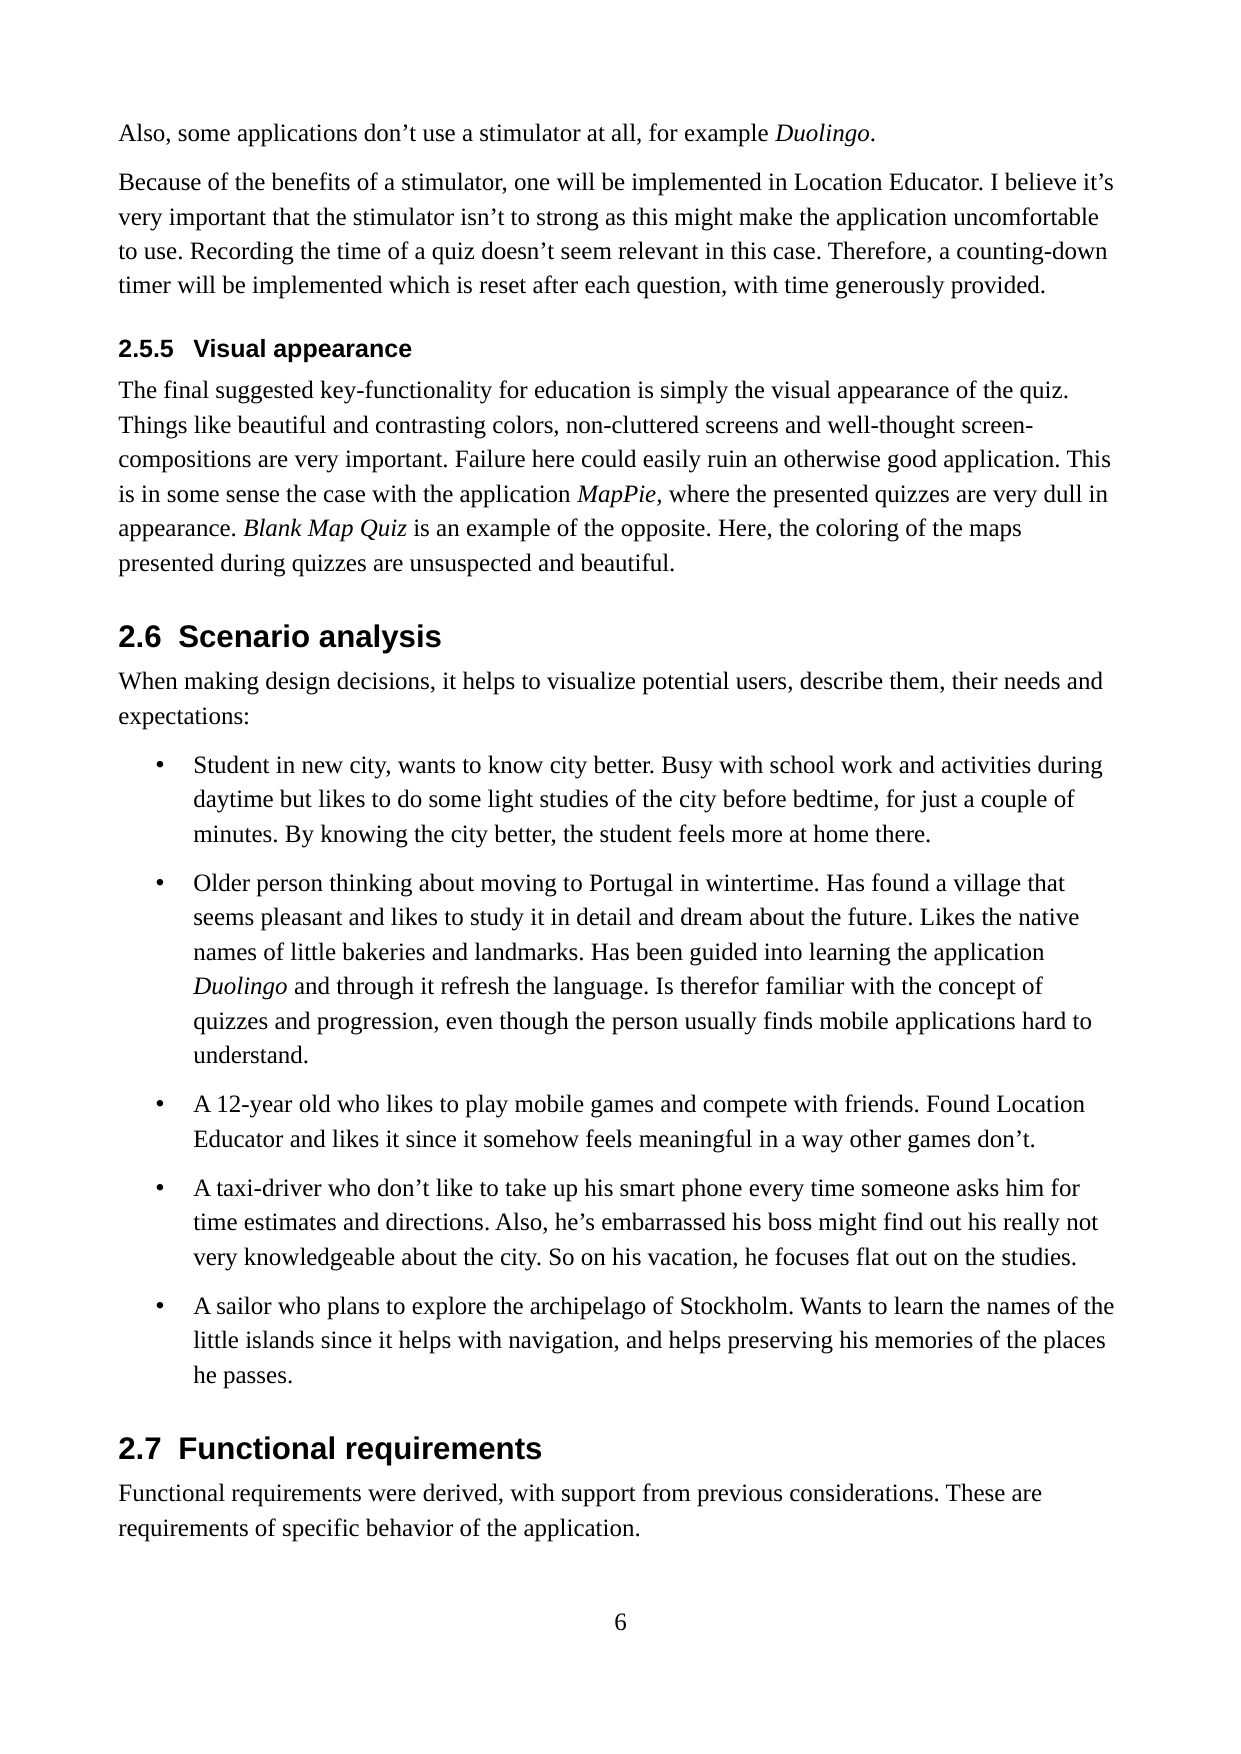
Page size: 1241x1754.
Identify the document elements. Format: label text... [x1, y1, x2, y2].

text Because of the benefits of a stimulator, one will be implemented in Location Educator. I believe it’s very important that the stimulator isn’t to strong as this might make the application uncomfortable to use. Recording the time of a quiz doesn’t seem relevant in this case. Therefore, a counting-down timer will be implemented which is reset after each question, with time generously provided. [118, 167, 1122, 299]
text The final suggested key-functionality for education is simply the visual appearance of the quiz. Things like beautiful and contrasting colors, non-cluttered screens and well-thought screen-compositions are very important. Failure here could easily ruin an otherwise good application. This is in some sense the case with the application MapPie, where the presented quizzes are very dull in appearance. Blank Map Quiz is an example of the opposite. Here, the coloring of the maps presented during quizzes are unsuspected and beautiful. [118, 376, 1122, 577]
subtitle Functional requirements [118, 1430, 1122, 1466]
list A 12-year old who likes to play mobile games and compete with friends. Found Location Educator and likes it since it somehow feels meaningful in a way other games don’t. [156, 1089, 1122, 1152]
text Also, some applications don’t use a stimulator at all, for example Duolingo. [118, 118, 1122, 147]
list Older person thinking about moving to Portugal in wintertime. Has found a village that seems pleasant and likes to study it in detail and dream about the future. Likes the native names of little bakeries and landmarks. Has been guided into learning the application Duolingo and through it refresh the language. Is therefor familiar with the concept of quizzes and progression, even though the person usually finds mobile applications hard to understand. [156, 868, 1122, 1069]
text When making design decisions, it helps to visualize potential users, describe them, their needs and expectations: [118, 666, 1122, 729]
subtitle Visual appearance [118, 334, 1122, 363]
list A sailor who plans to explore the archipelago of Stockholm. Wants to learn the names of the little islands since it helps with navigation, and helps preserving his memories of the places he passes. [156, 1291, 1122, 1388]
list A taxi-driver who don’t like to take up his smart phone every time someone asks him for time estimates and directions. Also, he’s embarrassed his boss might find out his really not very knowledgeable about the city. So on his vacation, he focuses flat out on the studies. [156, 1173, 1122, 1271]
list Student in new city, wants to know city better. Busy with school work and activities during daytime but likes to do some light studies of the city before bedtime, for just a couple of minutes. By knowing the city better, the student feels more at home there. [156, 750, 1122, 847]
text Functional requirements were derived, with support from previous considerations. These are requirements of specific behavior of the application. [118, 1478, 1122, 1541]
subtitle Scenario analysis [118, 618, 1122, 654]
